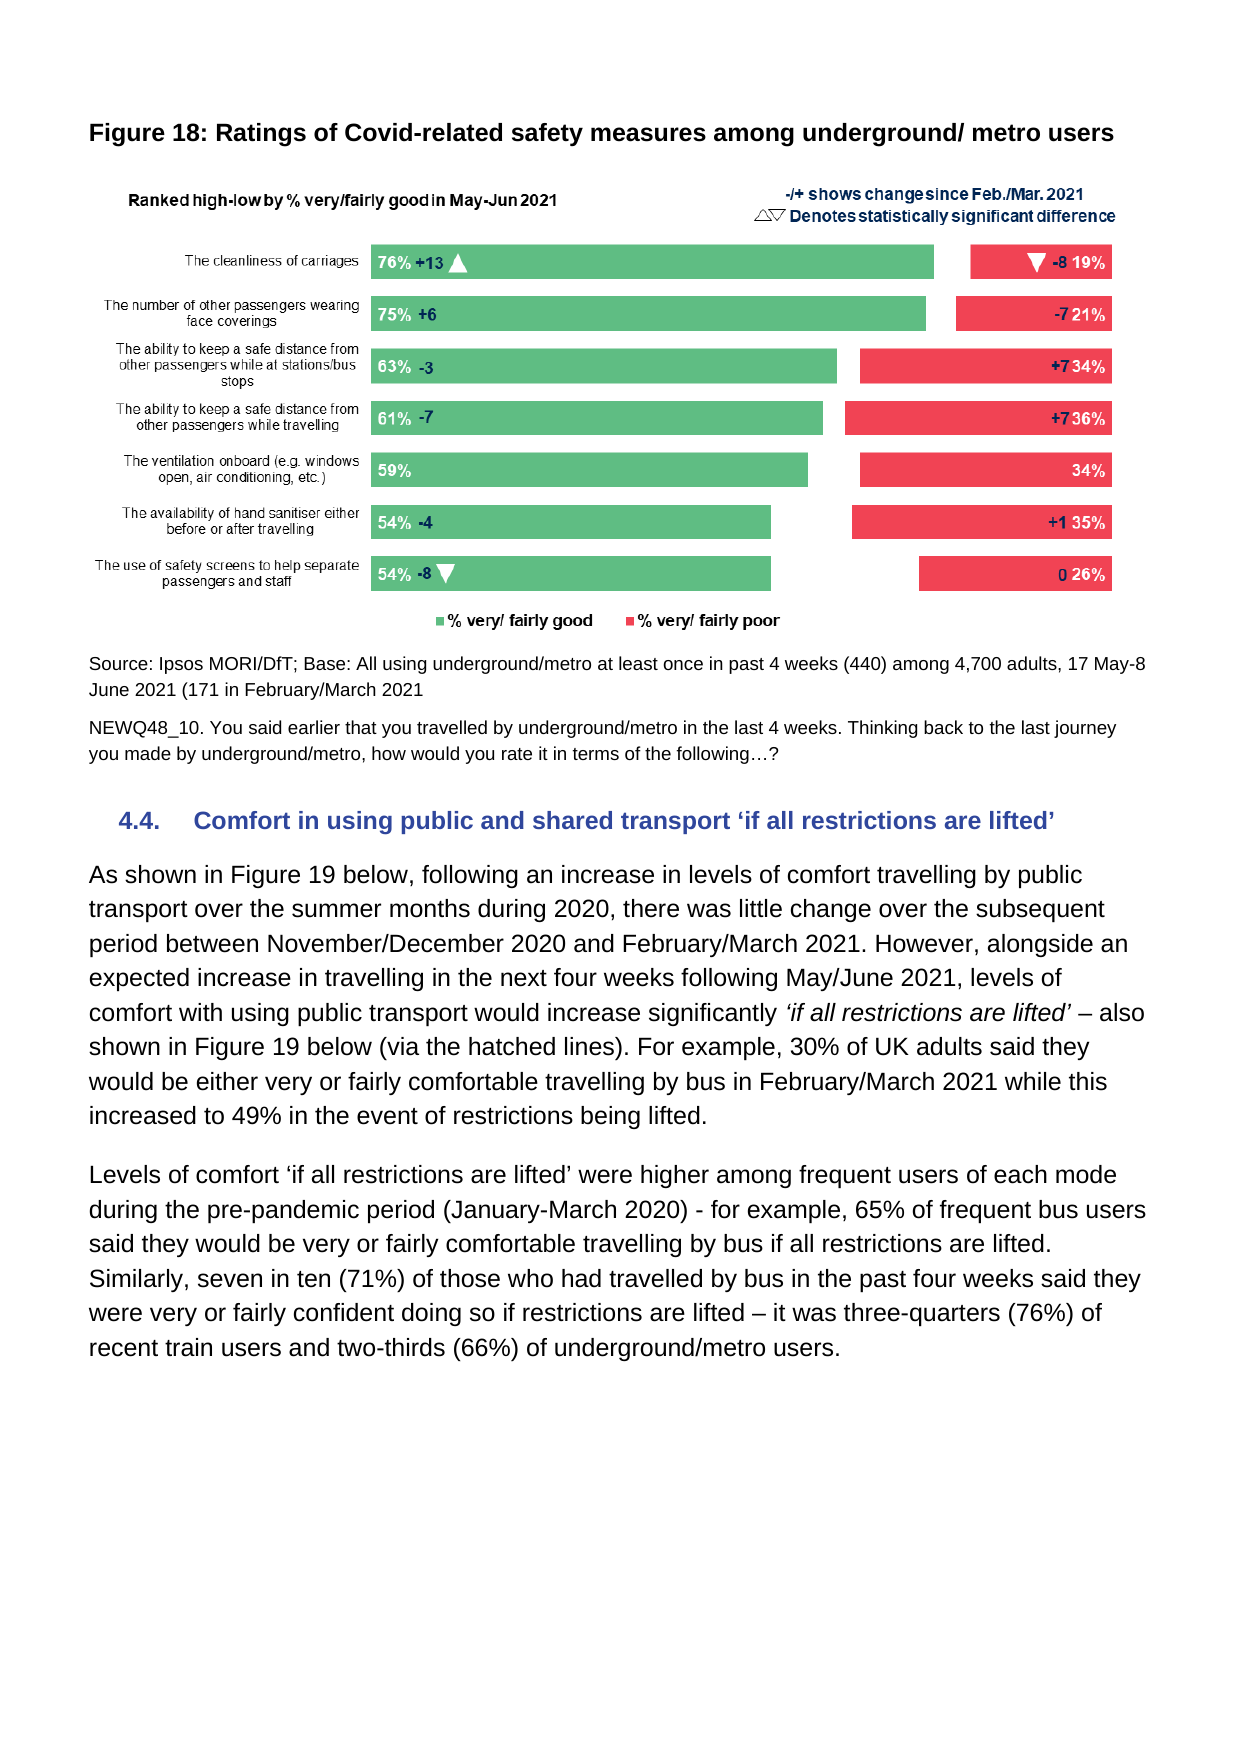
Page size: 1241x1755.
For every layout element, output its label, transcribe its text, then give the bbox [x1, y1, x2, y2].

text Levels of comfort ‘if all restrictions are lifted’ were higher among frequent users of each mode during the pre-pandemic period (January-March 2020) - for example, 65% of frequent bus users said they would be very or fairly comfortable travelling by bus if all restrictions are lifted. Similarly, seven in ten (71%) of those who had travelled by bus in the past four weeks said they were very or fairly confident doing so if restrictions are lifted – it was three-quarters (76%) of recent train users and two-thirds (66%) of underground/metro users. [89, 1161, 1152, 1362]
text As shown in Figure 19 below, following an increase in levels of comfort travelling by public transport over the summer months during 2020, there was little change over the subsequent period between November/December 2020 and February/March 2021. However, alongside an expected increase in travelling in the next four weeks following May/June 2021, levels of comfort with using public transport would increase significantly ‘if all restrictions are lifted’ – also shown in Figure 19 below (via the hatched lines). For example, 30% of UK adults said they would be either very or fairly comfortable travelling by bus in February/March 2021 while this increased to 49% in the event of restrictions being lifted. [89, 860, 1152, 1130]
subtitle Comfort in using public and shared transport ‘if all restrictions are lifted’ [118, 806, 1152, 835]
text Figure 18: Ratings of Covid-related safety measures among underground/ metro users [89, 118, 1152, 147]
text NEWQ48_10. You said earlier that you travelled by underground/metro in the last 4 weeks. Thinking back to the last journey you made by underground/metro, how would you rate it in terms of the following…? [89, 717, 1152, 764]
text Source: Ipsos MORI/DfT; Base: All using underground/metro at least once in past 4 weeks (440) among 4,700 adults, 17 May-8 June 2021 (171 in February/March 2021 [89, 653, 1152, 700]
